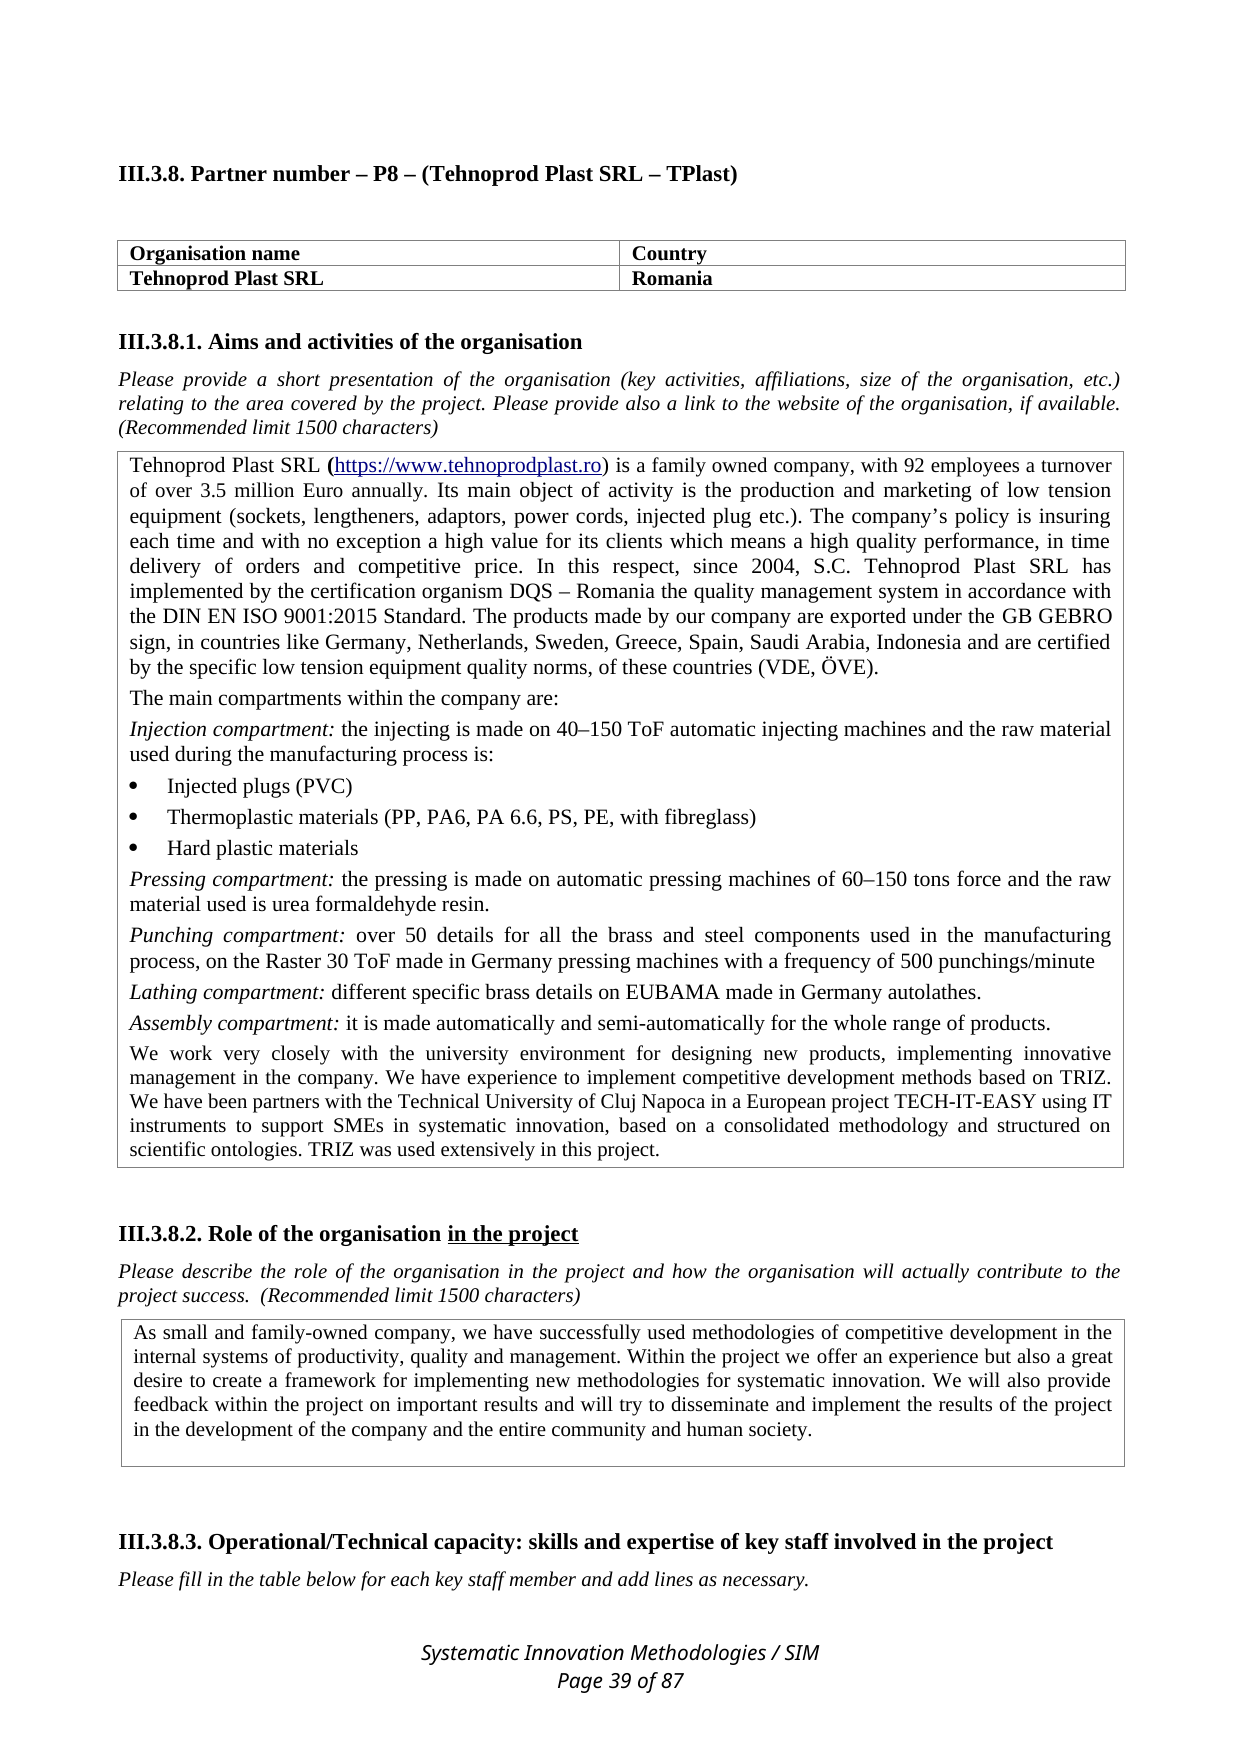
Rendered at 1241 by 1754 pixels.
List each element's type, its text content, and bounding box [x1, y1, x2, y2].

table_cell Tehnoprod Plast SRL [118, 266, 619, 290]
table_header As small and family-owned company, we have successfully used methodologies of competitive development in the internal systems of productivity, quality and management. Within the project we offer an experience but also a great desire to create a framework for implementing new methodologies for systematic innovation. We will also provide feedback within the project on important results and will try to disseminate and implement the results of the project in the development of the company and the entire community and human society. [122, 1320, 1124, 1466]
text Please provide a short presentation of the organisation (key activities, affiliations, size of the organisation, etc.) relating to the area covered by the project. Please provide also a link to the website of the organisation, if available. (Recommended limit 1500 characters) [118, 367, 1122, 439]
table_header Country [620, 241, 1125, 265]
table_header Tehnoprod Plast SRL (https://www.tehnoprodplast.ro) is a family owned company, with 92 employees a turnover of over 3.5 million Euro annually. Its main object of activity is the production and marketing of low tension equipment (sockets, lengtheners, adaptors, power cords, injected plug etc.). The company’s policy is insuring each time and with no exception a high value for its clients which means a high quality performance, in time delivery of orders and competitive price. In this respect, since 2004, S.C. Tehnoprod Plast SRL has implemented by the certification organism DQS – Romania the quality management system in accordance with the DIN EN ISO 9001:2015 Standard. The products made by our company are exported under the GB GEBRO sign, in countries like Germany, Netherlands, Sweden, Greece, Spain, Saudi Arabia, Indonesia and are certified by the specific low tension equipment quality norms, of these countries (VDE, ÖVE). The main compartments within the company are: Injection compartment: the injecting is made on 40–150 ToF automatic injecting machines and the raw material used during the manufacturing process is: Injected plugs (PVC) Thermoplastic materials (PP, PA6, PA 6.6, PS, PE, with fibreglass) Hard plastic materials Pressing compartment: the pressing is made on automatic pressing machines of 60–150 tons force and the raw material used is urea formaldehyde resin. Punching compartment: over 50 details for all the brass and steel components used in the manufacturing process, on the Raster 30 ToF made in Germany pressing machines with a frequency of 500 punchings/minute Lathing compartment: different specific brass details on EUBAMA made in Germany autolathes. Assembly compartment: it is made automatically and semi-automatically for the whole range of products. We work very closely with the university environment for designing new products, implementing innovative management in the company. We have experience to implement competitive development methods based on TRIZ. We have been partners with the Technical University of Cluj Napoca in a European project TECH-IT-EASY using IT instruments to support SMEs in systematic innovation, based on a consolidated methodology and structured on scientific ontologies. TRIZ was used extensively in this project. [118, 452, 1123, 1167]
text Please fill in the table below for each key staff member and add lines as necessary. [118, 1567, 1122, 1591]
text III.3.8.1. Aims and activities of the organisation [118, 328, 1122, 354]
text III.3.8.2. Role of the organisation in the project [118, 1220, 1122, 1246]
table_header Organisation name [118, 241, 619, 265]
text Please describe the role of the organisation in the project and how the organisation will actually contribute to the project success. (Recommended limit 1500 characters) [118, 1258, 1122, 1307]
text III.3.8.3. Operational/Technical capacity: skills and expertise of key staff involved in the project [118, 1528, 1122, 1554]
subtitle III.3.8. Partner number – P8 – (Tehnoprod Plast SRL – TPlast) [118, 160, 1122, 187]
table_cell Romania [620, 266, 1125, 290]
